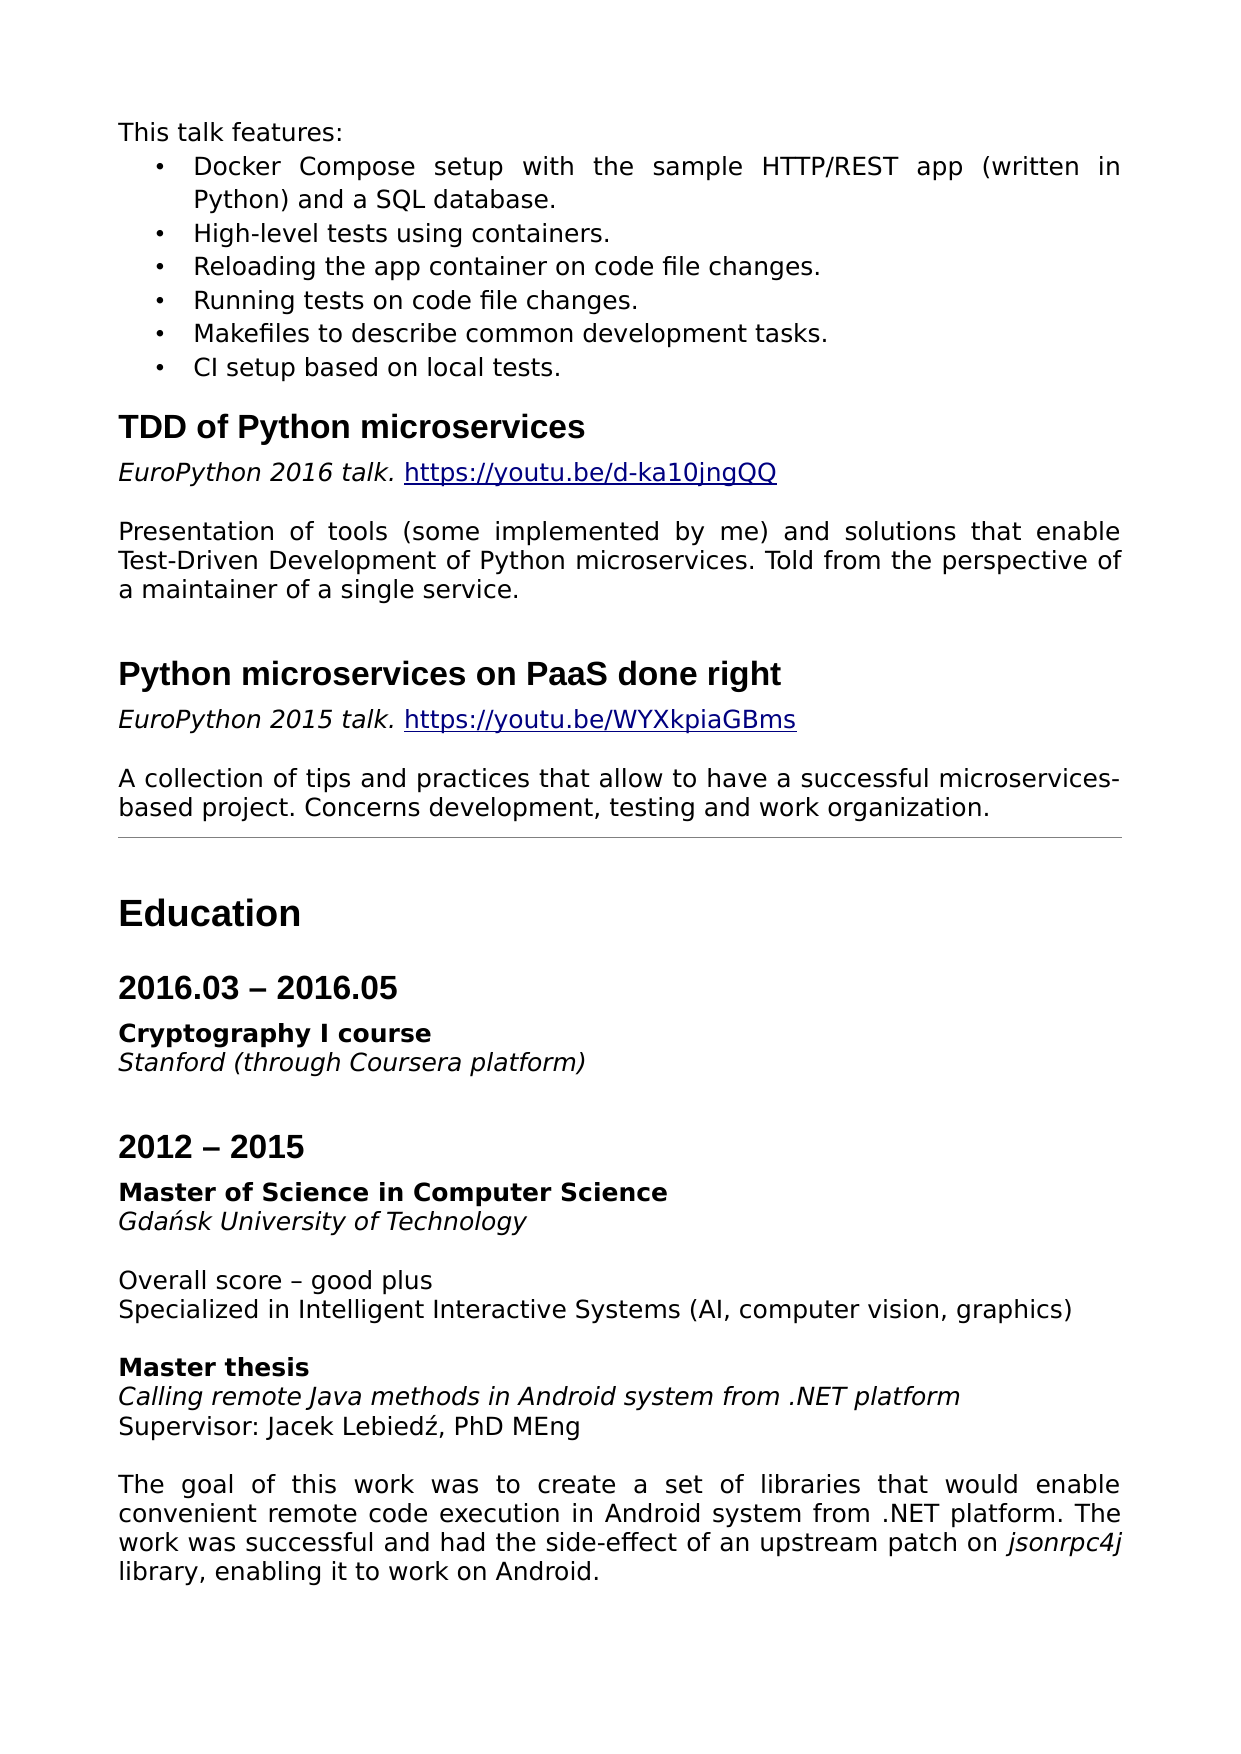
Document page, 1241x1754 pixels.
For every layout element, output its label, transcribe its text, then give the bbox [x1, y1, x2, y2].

list CI setup based on local tests. [156, 353, 1122, 382]
text Overall score – good plus [118, 1266, 1122, 1295]
text A collection of tips and practices that allow to have a successful microservices-based project. Concerns development, testing and work organization. [118, 764, 1122, 822]
text Calling remote Java methods in Android system from .NET platform [118, 1383, 1122, 1412]
list Docker Compose setup with the sample HTTP/REST app (written in Python) and a SQL database. [156, 152, 1122, 214]
list Running tests on code file changes. [156, 286, 1122, 315]
text Specialized in Intelligent Interactive Systems (AI, computer vision, graphics) [118, 1295, 1122, 1324]
text Supervisor: Jacek Lebiedź, PhD MEng [118, 1412, 1122, 1441]
text Cryptography I course [118, 1019, 1122, 1048]
subtitle Python microservices on PaaS done right [118, 654, 1122, 693]
text Gdańsk University of Technology [118, 1208, 1122, 1237]
text Master thesis [118, 1353, 1122, 1383]
text The goal of this work was to create a set of libraries that would enable convenient remote code execution in Android system from .NET platform. The work was successful and had the side-effect of an upstream patch on jsonrpc4j library, enabling it to work on Android. [118, 1470, 1122, 1587]
list Makefiles to describe common development tasks. [156, 319, 1122, 348]
text Presentation of tools (some implemented by me) and solutions that enable Test-Driven Development of Python microservices. Told from the perspective of a maintainer of a single service. [118, 517, 1122, 604]
subtitle 2012 – 2015 [118, 1127, 1122, 1166]
text Stanford (through Coursera platform) [118, 1048, 1122, 1078]
list Reloading the app container on code file changes. [156, 252, 1122, 281]
subtitle TDD of Python microservices [118, 407, 1122, 446]
text EuroPython 2015 talk. https://youtu.be/WYXkpiaGBms [118, 705, 1122, 734]
subtitle Education [118, 891, 1122, 935]
text EuroPython 2016 talk. https://youtu.be/d-ka10jngQQ [118, 458, 1122, 488]
text Master of Science in Computer Science [118, 1178, 1122, 1208]
list High-level tests using containers. [156, 219, 1122, 248]
text This talk features: [118, 118, 1122, 147]
subtitle 2016.03 – 2016.05 [118, 968, 1122, 1007]
